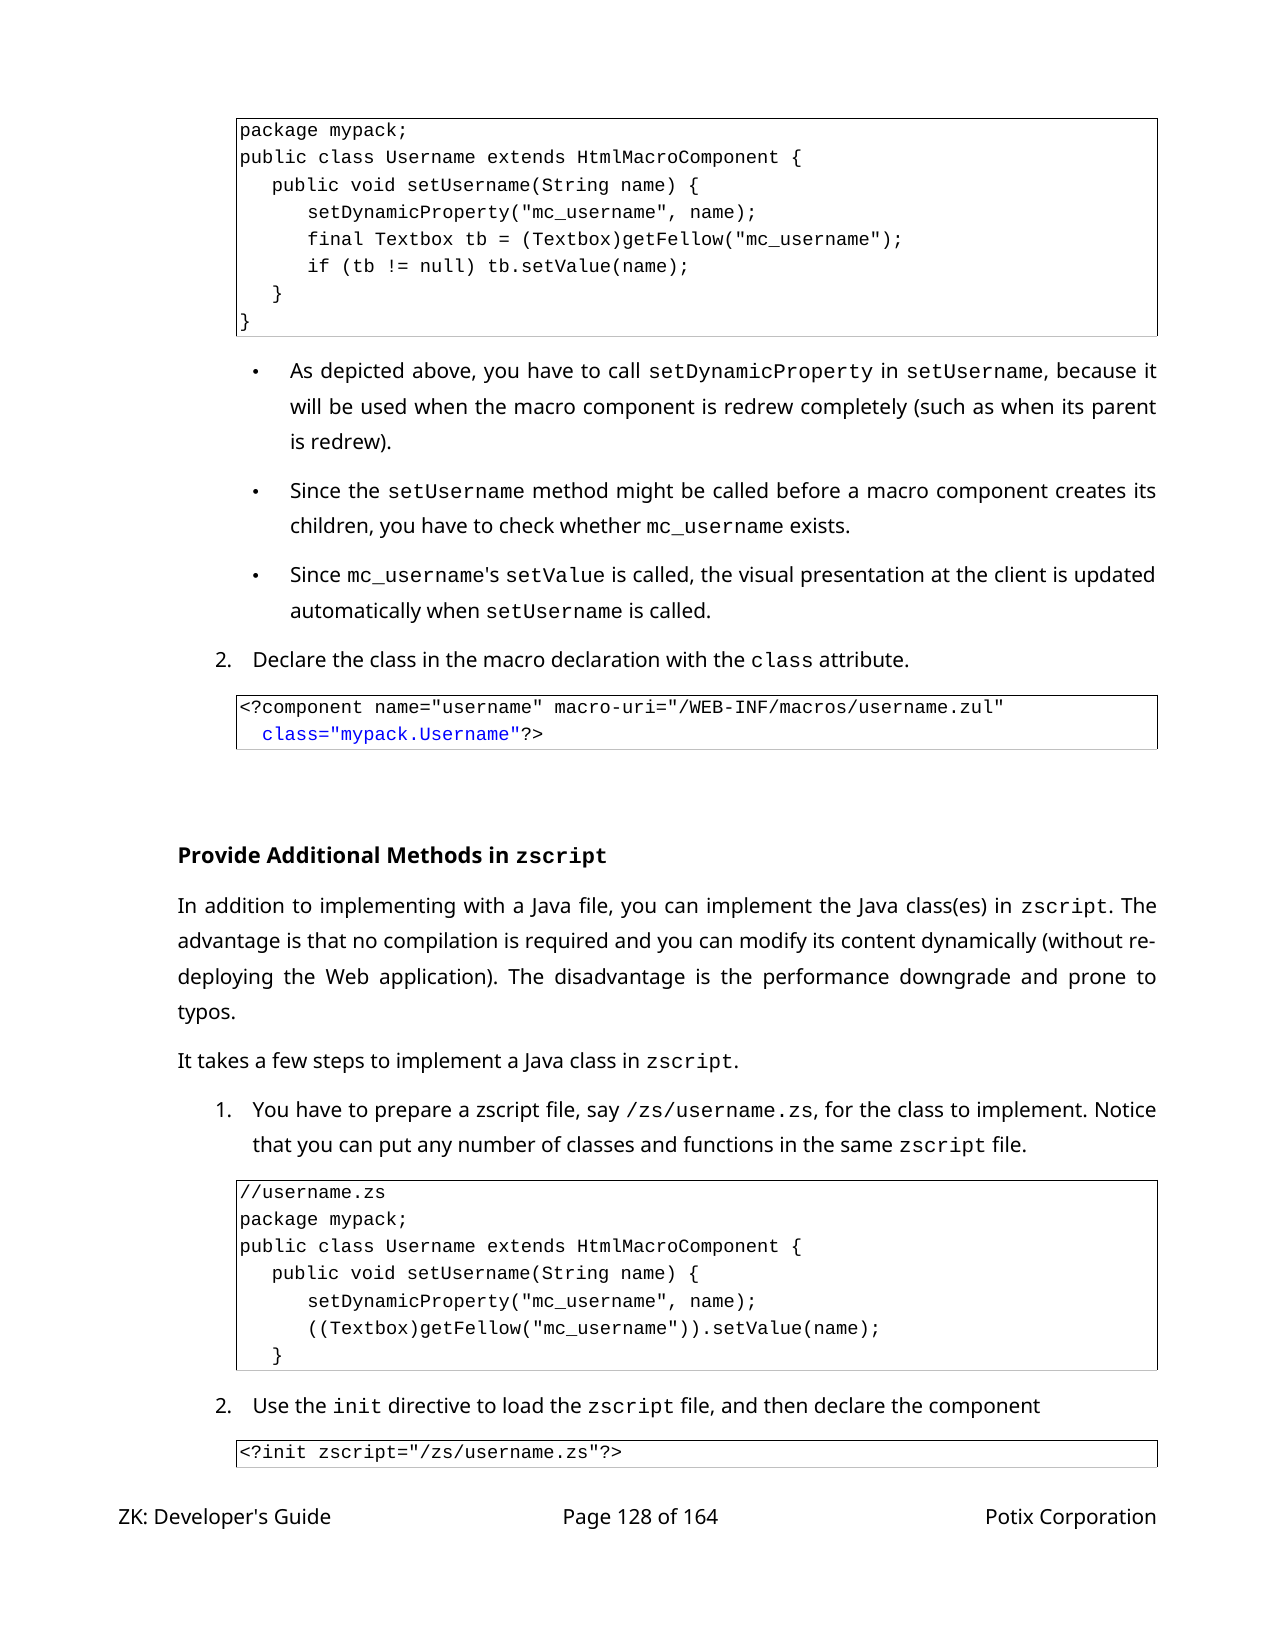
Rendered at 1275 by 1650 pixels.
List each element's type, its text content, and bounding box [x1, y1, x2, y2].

text } [237, 281, 1157, 306]
list As depicted above, you have to call setDynamicProperty in setUsername, because it will be used when the macro component is redrew completely (such as when its parent is redrew). [252, 356, 1157, 455]
list Since the setUsername method might be called before a macro component creates its children, you have to check whether mc_username exists. [252, 476, 1157, 540]
text if (tb != null) tb.setValue(name); [237, 254, 1157, 278]
list Since mc_username's setValue is called, the visual presentation at the client is updated automatically when setUsername is called. [252, 561, 1157, 625]
text package mypack; [237, 119, 1157, 142]
text //username.zs [237, 1181, 1157, 1204]
text public void setUsername(String name) { [237, 172, 1157, 197]
text public void setUsername(String name) { [237, 1261, 1157, 1286]
text ((Textbox)getFellow("mc_username")).setValue(name); [237, 1316, 1157, 1340]
text It takes a few steps to implement a Java class in zscript. [177, 1046, 1157, 1074]
list You have to prepare a zscript file, say /zs/username.zs, for the class to implement. Notice that you can put any number of classes and functions in the same zscript file. [215, 1095, 1157, 1159]
text <?init zscript="/zs/username.zs"?> [237, 1441, 1157, 1467]
text package mypack; [237, 1207, 1157, 1231]
text class="mypack.Username"?> [237, 722, 1157, 749]
text public class Username extends HtmlMacroComponent { [237, 1234, 1157, 1258]
list Declare the class in the macro declaration with the class attribute. [215, 645, 1157, 674]
text In addition to implementing with a Java file, you can implement the Java class(es) in zscript. The advantage is that no compilation is required and you can modify its content dynamically (without re-deploying the Web application). The disadvantage is the performance downgrade and prone to typos. [177, 891, 1157, 1025]
text } [237, 308, 1157, 336]
text } [237, 1343, 1157, 1370]
subtitle Provide Additional Methods in zscript [177, 840, 1157, 870]
text <?component name="username" macro-uri="/WEB-INF/macros/username.zul" [237, 696, 1157, 719]
text public class Username extends HtmlMacroComponent { [237, 145, 1157, 169]
text setDynamicProperty("mc_username", name); [237, 1288, 1157, 1313]
text setDynamicProperty("mc_username", name); [237, 200, 1157, 224]
list Use the init directive to load the zscript file, and then declare the component [215, 1391, 1157, 1419]
text final Textbox tb = (Textbox)getFellow("mc_username"); [237, 227, 1157, 251]
